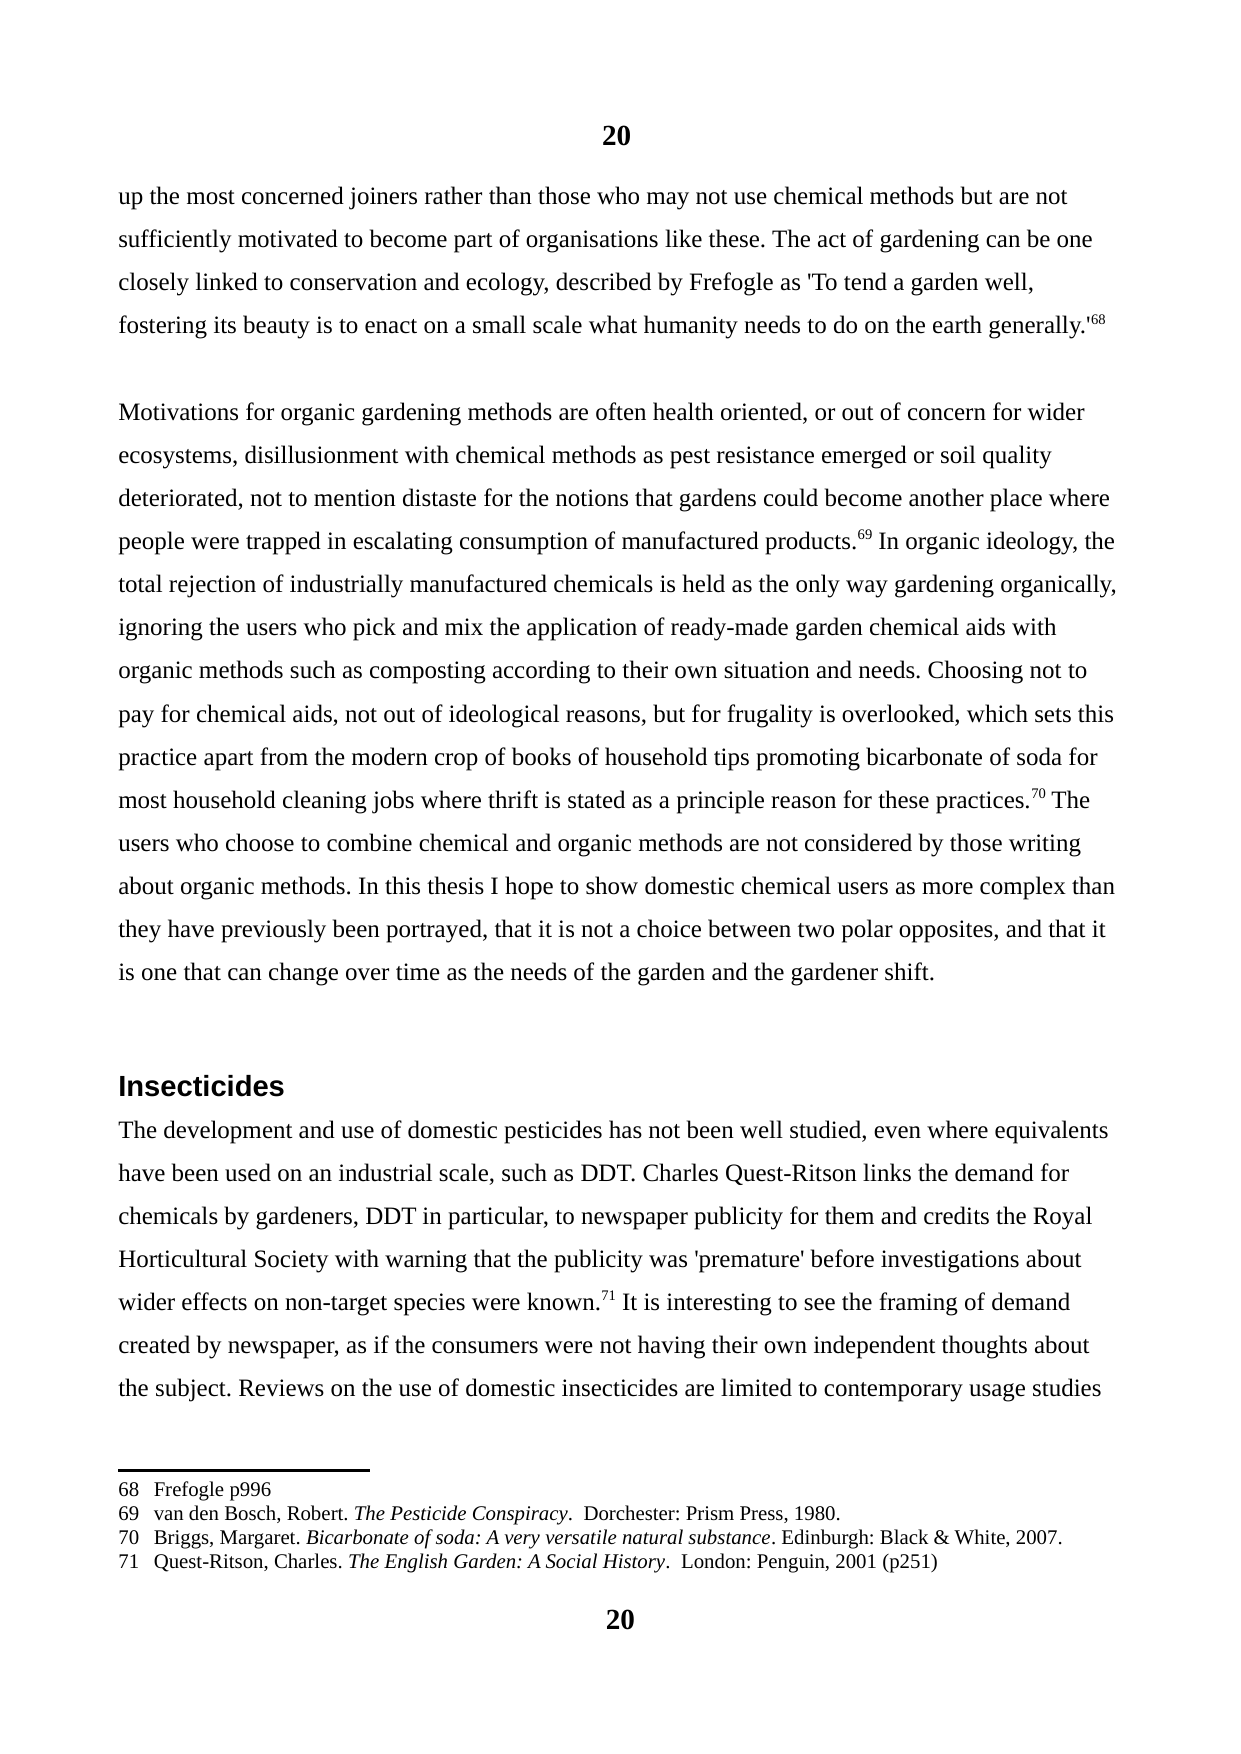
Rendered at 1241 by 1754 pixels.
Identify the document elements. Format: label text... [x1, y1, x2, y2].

text Motivations for organic gardening methods are often health oriented, or out of concern for wider ecosystems, disillusionment with chemical methods as pest resistance emerged or soil quality deteriorated, not to mention distaste for the notions that gardens could become another place where people were trapped in escalating consumption of manufactured products. In organic ideology, the total rejection of industrially manufactured chemicals is held as the only way gardening organically, ignoring the users who pick and mix the application of ready-made garden chemical aids with organic methods such as composting according to their own situation and needs. Choosing not to pay for chemical aids, not out of ideological reasons, but for frugality is overlooked, which sets this practice apart from the modern crop of books of household tips promoting bicarbonate of soda for most household cleaning jobs where thrift is stated as a principle reason for these practices. The users who choose to combine chemical and organic methods are not considered by those writing about organic methods. In this thesis I hope to show domestic chemical users as more complex than they have previously been portrayed, that it is not a choice between two polar opposites, and that it is one that can change over time as the needs of the garden and the gardener shift. [118, 397, 1122, 986]
text The development and use of domestic pesticides has not been well studied, even where equivalents have been used on an industrial scale, such as DDT. Charles Quest-Ritson links the demand for chemicals by gardeners, DDT in particular, to newspaper publicity for them and credits the Royal Horticultural Society with warning that the publicity was 'premature' before investigations about wider effects on non-target species were known. It is interesting to see the framing of demand created by newspaper, as if the consumers were not having their own independent thoughts about the subject. Reviews on the use of domestic insecticides are limited to contemporary usage studies [118, 1115, 1122, 1402]
text Briggs, Margaret. Bicarbonate of soda: A very versatile natural substance. Edinburgh: Black & White, 2007. [118, 1525, 1122, 1549]
text van den Bosch, Robert. The Pesticide Conspiracy. Dorchester: Prism Press, 1980. [118, 1501, 1122, 1525]
text Frefogle p996 [118, 1477, 1122, 1501]
text Quest-Ritson, Charles. The English Garden: A Social History. London: Penguin, 2001 (p251) [118, 1549, 1122, 1573]
text up the most concerned joiners rather than those who may not use chemical methods but are not sufficiently motivated to become part of organisations like these. The act of gardening can be one closely linked to conservation and ecology, described by Frefogle as 'To tend a garden well, fostering its beauty is to enact on a small scale what humanity needs to do on the earth generally.' [118, 181, 1122, 339]
subtitle Insecticides [118, 1069, 1122, 1102]
